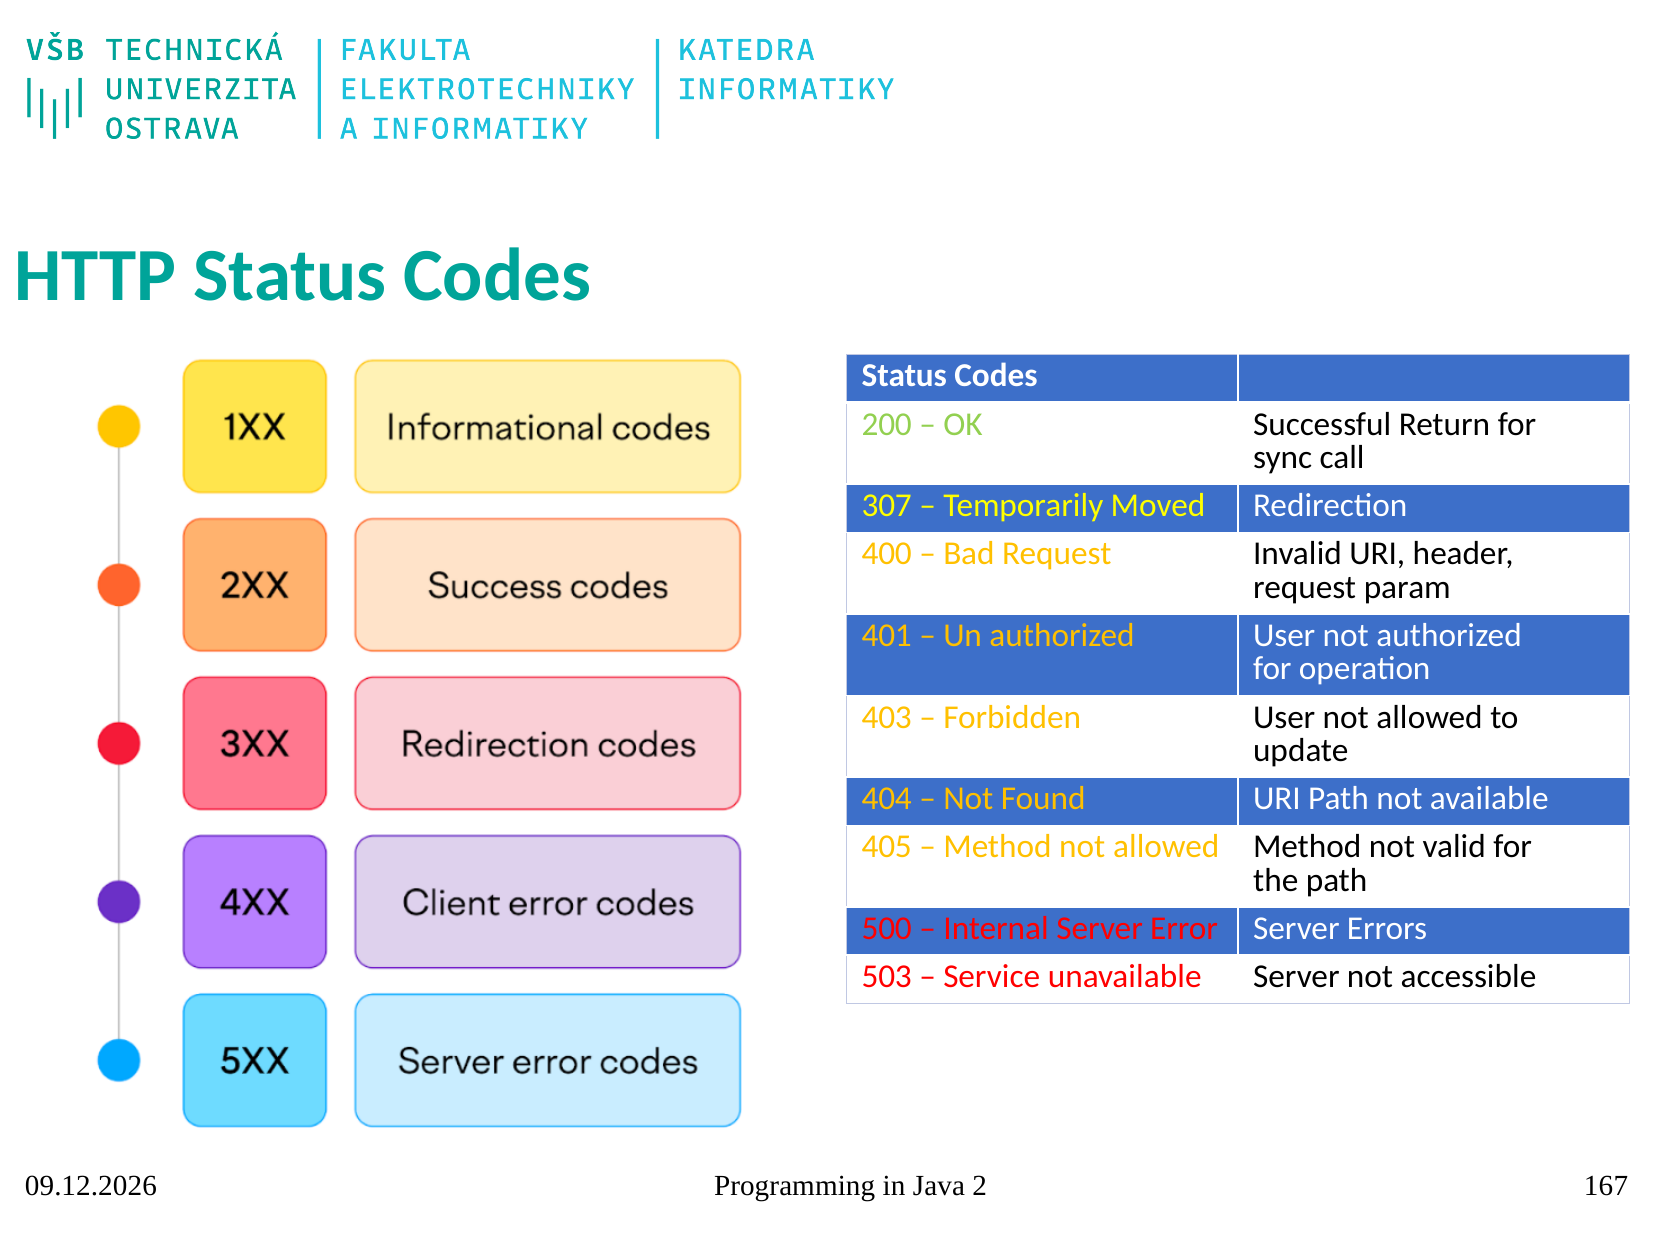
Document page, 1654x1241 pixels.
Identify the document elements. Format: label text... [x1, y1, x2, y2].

title HTTP Status Codes [14, 165, 1619, 319]
table_cell User not authorized for operation [1239, 615, 1629, 695]
table_cell Server not accessible [1239, 956, 1629, 1003]
table_cell 200 – OK [847, 404, 1237, 483]
table_cell Server Errors [1239, 908, 1629, 954]
table_cell 307 – Temporarily Moved [847, 485, 1237, 532]
picture [26, 31, 894, 139]
table_cell Successful Return for sync call [1239, 404, 1629, 483]
table_cell Invalid URI, header, request param [1239, 533, 1629, 613]
table_cell URI Path not available [1239, 778, 1629, 825]
table_cell Method not valid for the path [1239, 826, 1629, 906]
table_cell Redirection [1239, 485, 1629, 532]
table_cell User not allowed to update [1239, 696, 1629, 776]
table_header Status Codes [847, 355, 1237, 401]
table_cell 403 – Forbidden [847, 696, 1237, 776]
table_cell 503 – Service unavailable [847, 956, 1237, 1003]
table_header [1239, 355, 1629, 401]
table_cell 500 – Internal Server Error [847, 908, 1237, 954]
table_cell 404 – Not Found [847, 778, 1237, 825]
picture [80, 354, 752, 1146]
table_cell 400 – Bad Request [847, 533, 1237, 613]
table_cell 401 – Un authorized [847, 615, 1237, 695]
table_cell 405 – Method not allowed [847, 826, 1237, 906]
